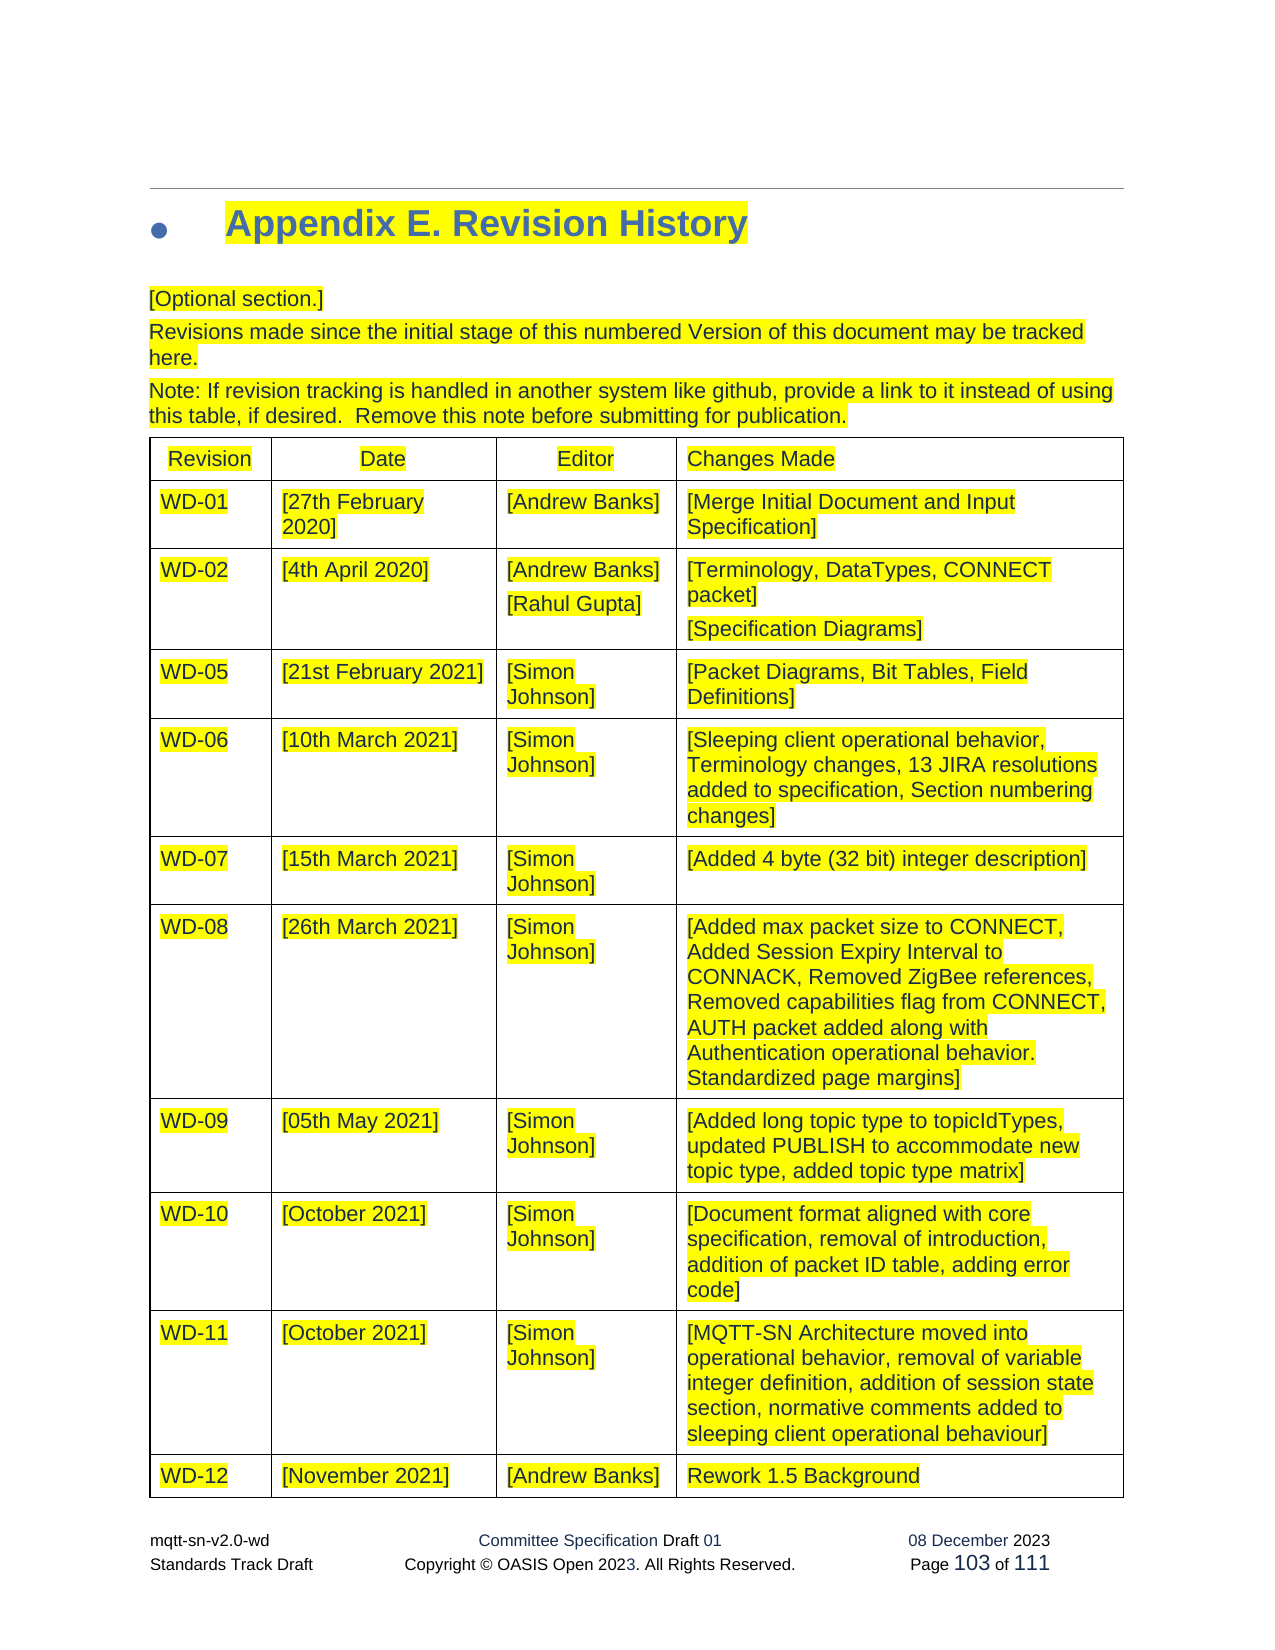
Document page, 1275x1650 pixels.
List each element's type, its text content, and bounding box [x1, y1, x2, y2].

table_cell [Added 4 byte (32 bit) integer description] [677, 837, 1123, 904]
table_cell [05th May 2021] [272, 1099, 496, 1192]
table_cell [Simon Johnson] [497, 1099, 676, 1192]
table_cell [Andrew Banks] [497, 481, 676, 548]
table_cell [Simon Johnson] [497, 1193, 676, 1310]
table_cell [Added long topic type to topicIdTypes, updated PUBLISH to accommodate new topic type, added topic type matrix] [677, 1099, 1123, 1192]
table_cell WD-01 [151, 481, 271, 548]
subtitle Appendix E. Revision History [150, 189, 1124, 248]
table_cell WD-09 [151, 1099, 271, 1192]
table_cell [Packet Diagrams, Bit Tables, Field Definitions] [677, 650, 1123, 717]
table_cell [October 2021] [272, 1193, 496, 1310]
table_cell [Simon Johnson] [497, 719, 676, 836]
table_cell [26th March 2021] [272, 905, 496, 1098]
table_cell [21st February 2021] [272, 650, 496, 717]
table_cell [15th March 2021] [272, 837, 496, 904]
table_cell [Merge Initial Document and Input Specification] [677, 481, 1123, 548]
table_cell WD-10 [151, 1193, 271, 1310]
text Revisions made since the initial stage of this numbered Version of this document may be tracked here. [148, 319, 1124, 369]
table_cell [Simon Johnson] [497, 837, 676, 904]
text Note: If revision tracking is handled in another system like github, provide a link to it instead of using this table, if desired. Remove this note before submitting for publication. [148, 378, 1124, 428]
table_header Editor [497, 438, 676, 479]
table_cell WD-05 [151, 650, 271, 717]
table_header Changes Made [677, 438, 1123, 479]
table_cell WD-06 [151, 719, 271, 836]
table_cell [Terminology, DataTypes, CONNECT packet] [Specification Diagrams] [677, 549, 1123, 649]
table_cell [27th February 2020] [272, 481, 496, 548]
table_cell [4th April 2020] [272, 549, 496, 649]
table_cell [October 2021] [272, 1311, 496, 1454]
table_cell [Andrew Banks] [497, 1455, 676, 1497]
table_cell WD-02 [151, 549, 271, 649]
table_cell [Document format aligned with core specification, removal of introduction, addition of packet ID table, adding error code] [677, 1193, 1123, 1310]
table_cell [Sleeping client operational behavior, Terminology changes, 13 JIRA resolutions added to specification, Section numbering changes] [677, 719, 1123, 836]
table_header Revision [151, 438, 271, 479]
table_cell [Simon Johnson] [497, 1311, 676, 1454]
table_cell [Andrew Banks] [Rahul Gupta] [497, 549, 676, 649]
table_cell WD-12 [151, 1455, 271, 1497]
text [Optional section.] [148, 286, 1124, 311]
table_cell [10th March 2021] [272, 719, 496, 836]
table_cell [November 2021] [272, 1455, 496, 1497]
table_cell [Simon Johnson] [497, 905, 676, 1098]
table_cell [Added max packet size to CONNECT, Added Session Expiry Interval to CONNACK, Removed ZigBee references, Removed capabilities flag from CONNECT, AUTH packet added along with Authentication operational behavior. Standardized page margins] [677, 905, 1123, 1098]
table_cell [Simon Johnson] [497, 650, 676, 717]
table_cell WD-11 [151, 1311, 271, 1454]
table_cell WD-07 [151, 837, 271, 904]
table_cell [MQTT-SN Architecture moved into operational behavior, removal of variable integer definition, addition of session state section, normative comments added to sleeping client operational behaviour] [677, 1311, 1123, 1454]
table_cell WD-08 [151, 905, 271, 1098]
table_cell Rework 1.5 Background [677, 1455, 1123, 1497]
table_header Date [272, 438, 496, 479]
